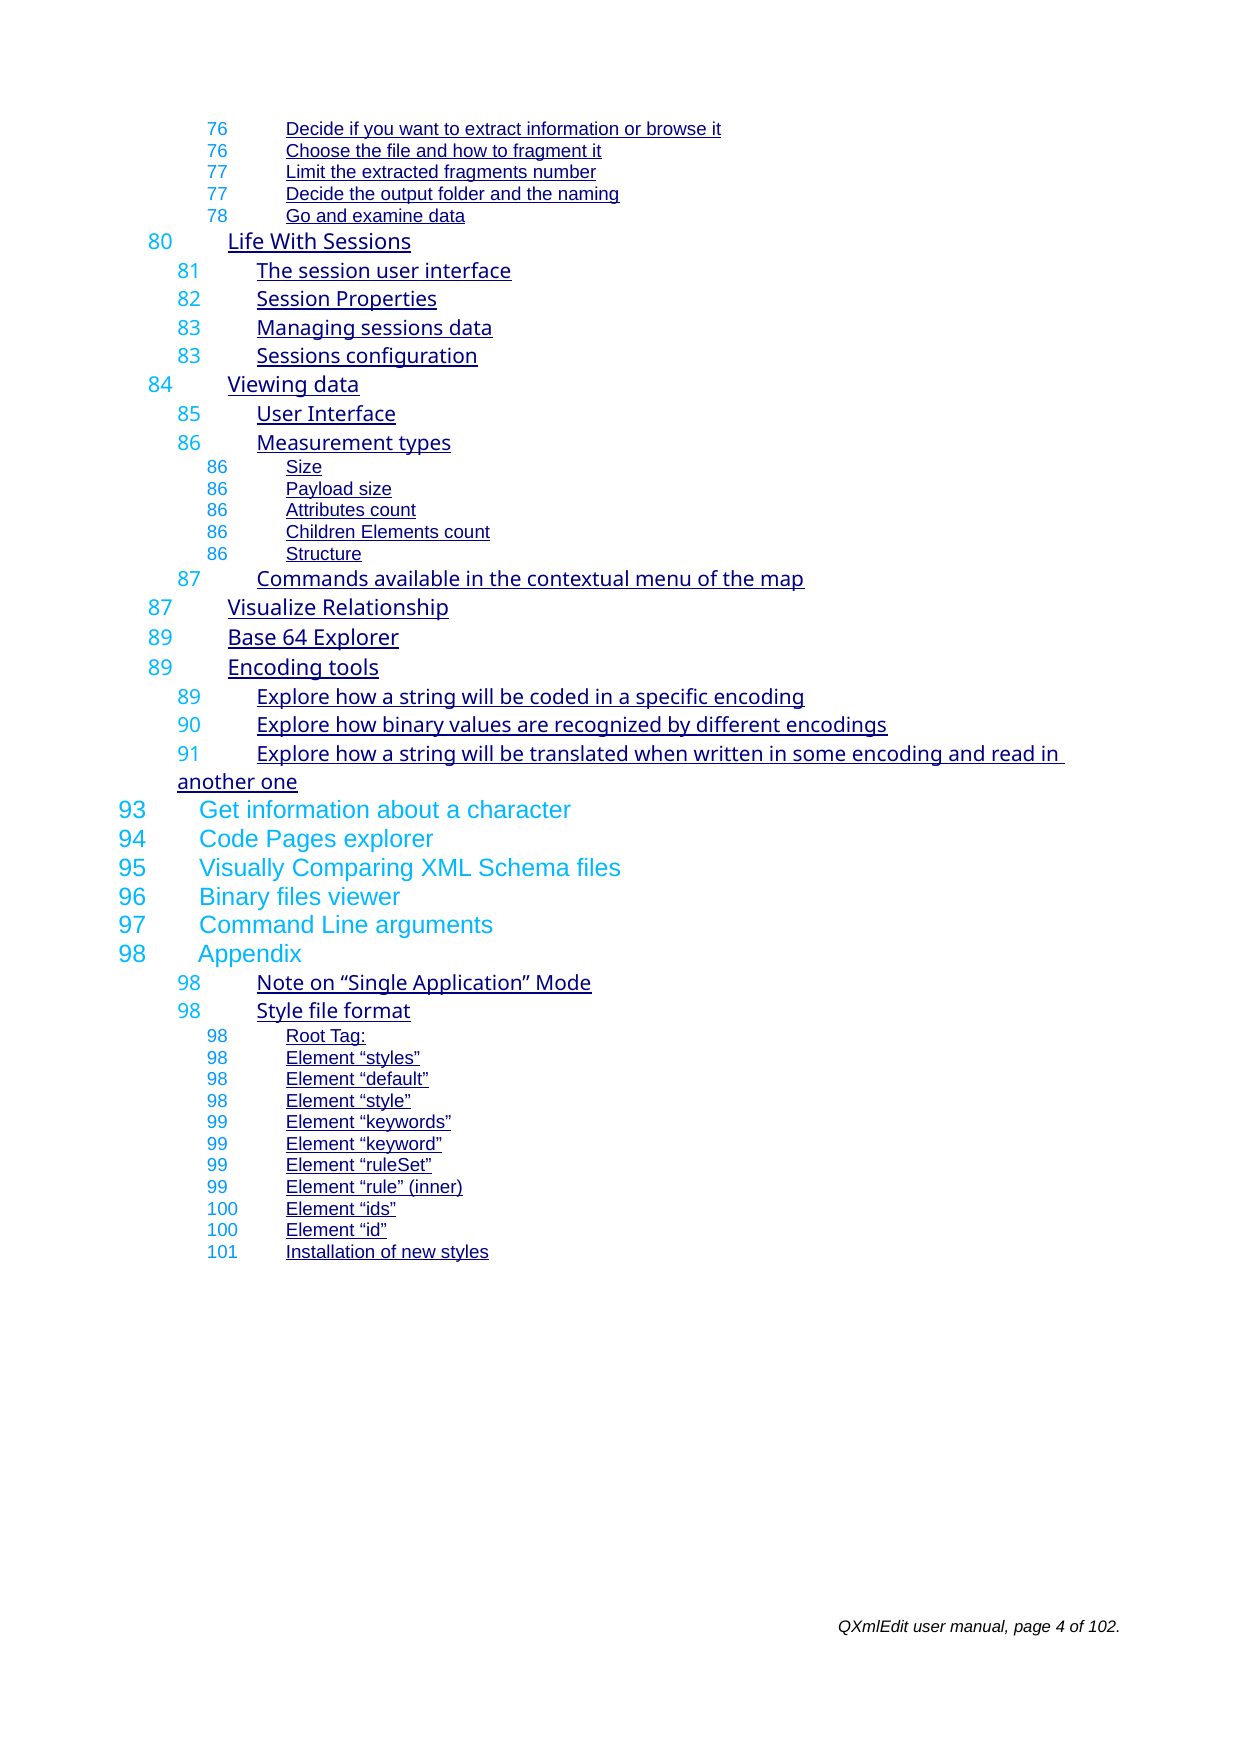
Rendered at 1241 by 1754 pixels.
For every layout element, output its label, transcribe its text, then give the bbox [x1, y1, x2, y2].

text 81 The session user interface [177, 256, 1122, 284]
text 98 Element “default” [207, 1068, 1122, 1089]
text 98 Element “styles” [207, 1046, 1122, 1068]
text 77 Decide the output folder and the naming [207, 183, 1122, 204]
text 78 Go and examine data [207, 204, 1122, 226]
text 99 Element “keyword” [207, 1133, 1122, 1154]
text 95 Visually Comparing XML Schema files [118, 853, 1122, 882]
text 82 Session Properties [177, 284, 1122, 313]
text 98 Note on “Single Application” Mode [177, 968, 1122, 996]
text 94 Code Pages explorer [118, 824, 1122, 853]
text 89 Encoding tools [148, 652, 1122, 682]
text 87 Visualize Relationship [148, 592, 1122, 622]
text 96 Binary files viewer [118, 882, 1122, 911]
text 98 Root Tag: [207, 1025, 1122, 1046]
text 99 Element “ruleSet” [207, 1154, 1122, 1176]
text 87 Commands available in the contextual menu of the map [177, 564, 1122, 592]
text 98 Style file format [177, 996, 1122, 1025]
text 91 Explore how a string will be translated when written in some encoding and read in another one [177, 739, 1122, 796]
text 89 Explore how a string will be coded in a specific encoding [177, 682, 1122, 710]
text 86 Size [207, 456, 1122, 478]
text 89 Base 64 Explorer [148, 622, 1122, 652]
text 98 Element “style” [207, 1089, 1122, 1111]
text 100 Element “ids” [207, 1197, 1122, 1219]
text 86 Structure [207, 542, 1122, 564]
text 80 Life With Sessions [148, 226, 1122, 256]
text 83 Managing sessions data [177, 313, 1122, 341]
text 76 Choose the file and how to fragment it [207, 140, 1122, 161]
text 93 Get information about a character [118, 796, 1122, 824]
text 86 Payload size [207, 478, 1122, 499]
text 98 Appendix [118, 939, 1122, 968]
text 101 Installation of new styles [207, 1241, 1122, 1262]
text 99 Element “keywords” [207, 1111, 1122, 1133]
text 86 Attributes count [207, 499, 1122, 521]
text 83 Sessions configuration [177, 341, 1122, 369]
text 77 Limit the extracted fragments number [207, 161, 1122, 183]
text 86 Children Elements count [207, 521, 1122, 542]
text 100 Element “id” [207, 1219, 1122, 1241]
text 99 Element “rule” (inner) [207, 1176, 1122, 1197]
text 86 Measurement types [177, 428, 1122, 456]
text 90 Explore how binary values are recognized by different encodings [177, 710, 1122, 739]
text 97 Command Line arguments [118, 911, 1122, 939]
text 76 Decide if you want to extract information or browse it [207, 118, 1122, 140]
text 84 Viewing data [148, 369, 1122, 399]
text 85 User Interface [177, 399, 1122, 428]
